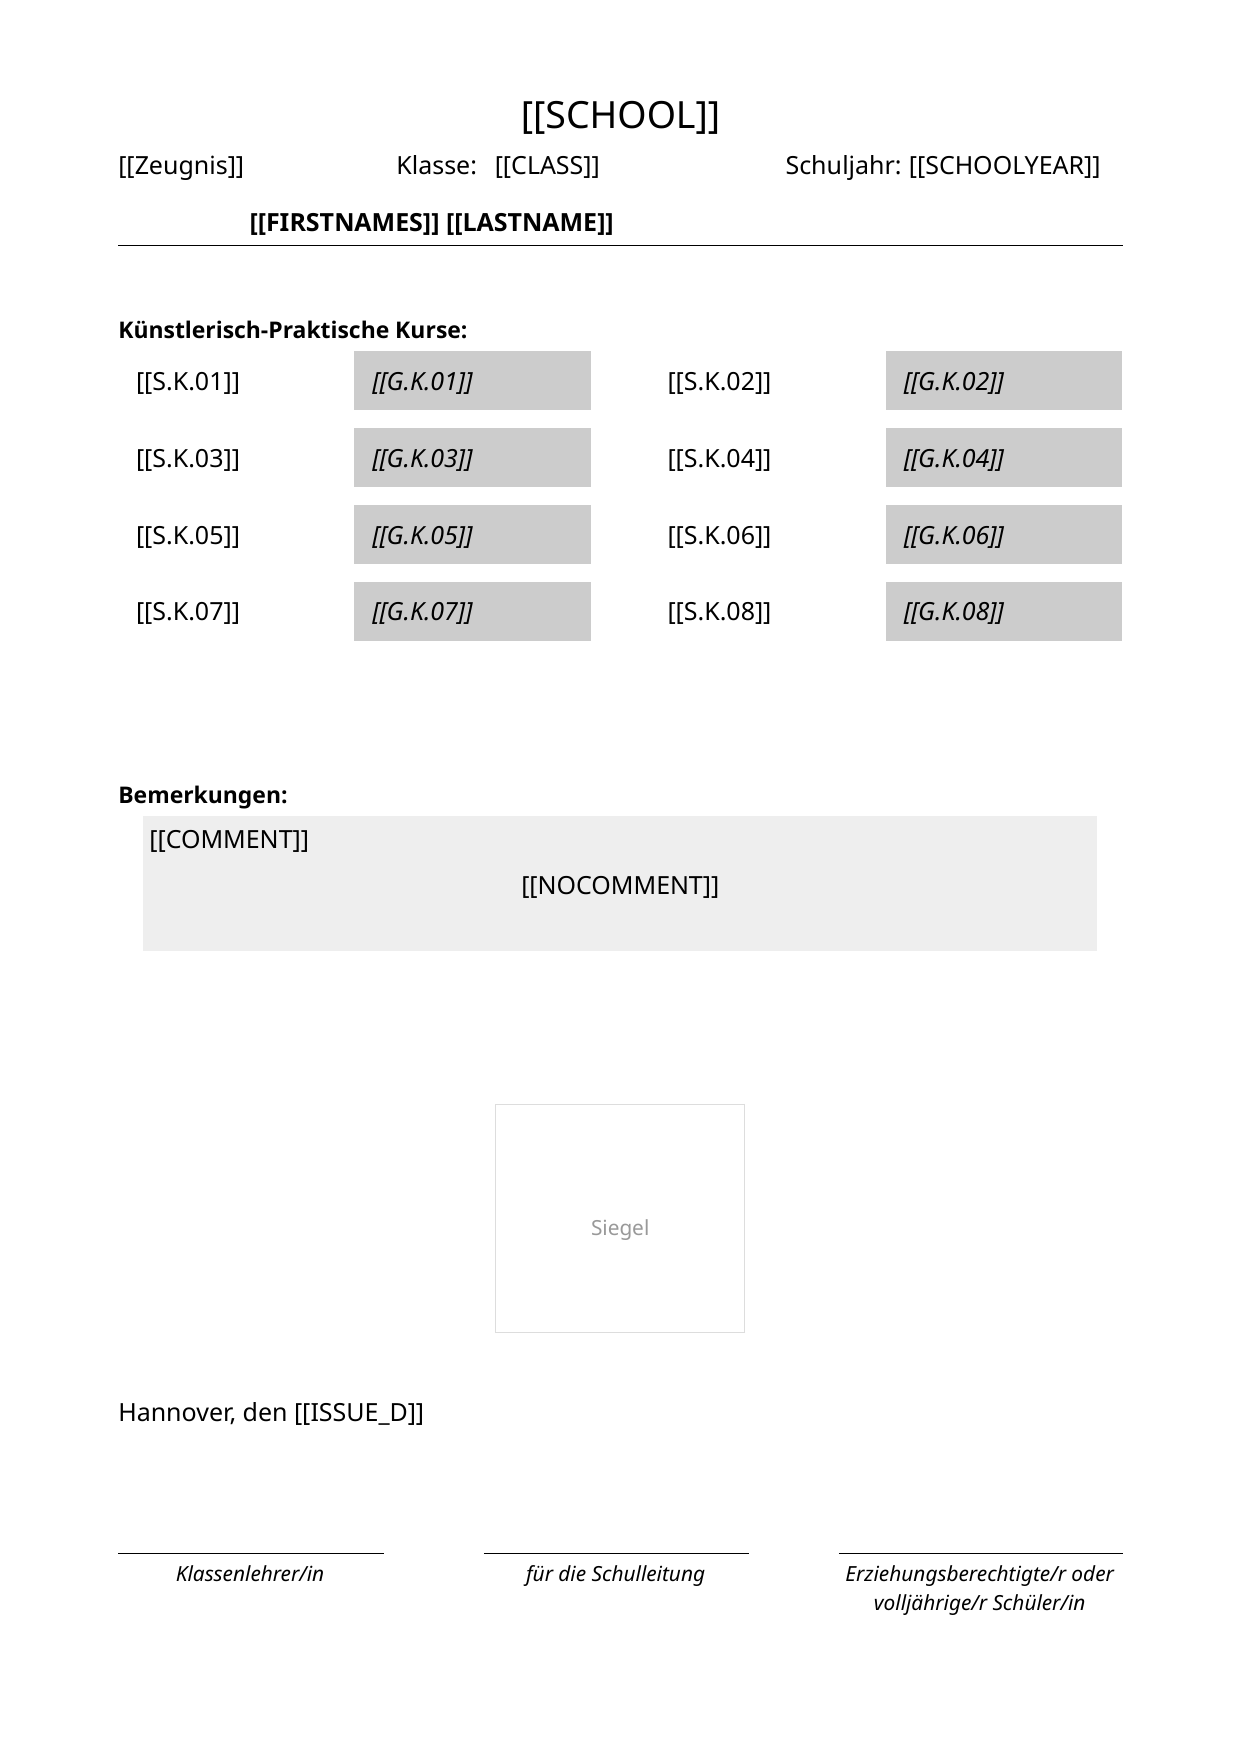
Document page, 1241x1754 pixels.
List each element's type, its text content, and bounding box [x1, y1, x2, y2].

text Bemerkungen: [118, 779, 1122, 810]
table_header [118, 1429, 384, 1553]
table_cell [[G.K.06]] [886, 505, 1122, 564]
table_cell [[CLASS]] [495, 148, 785, 182]
table_cell [[FIRSTNAMES]] [[LASTNAME]] [244, 199, 1123, 245]
table_cell [909, 182, 1123, 199]
table_cell [591, 505, 649, 564]
table_cell [591, 410, 649, 428]
table_header [[SCHOOL]] [118, 89, 1123, 148]
table_cell [354, 564, 591, 582]
table_cell [591, 582, 649, 641]
table_cell [591, 564, 649, 582]
table_cell [591, 487, 649, 505]
table_cell [[S.K.03]] [118, 428, 354, 487]
table_header [384, 1429, 484, 1553]
table_cell [886, 564, 1122, 582]
table_cell [[S.K.06]] [650, 505, 886, 564]
table_cell [886, 410, 1122, 428]
table_cell [650, 487, 886, 505]
table_cell [[G.K.08]] [886, 582, 1122, 641]
table_cell [118, 410, 354, 428]
text [[COMMENT]] [149, 822, 1091, 856]
table_cell [[S.K.07]] [118, 582, 354, 641]
table_cell [[S.K.04]] [650, 428, 886, 487]
table_cell [[SCHOOLYEAR]] [909, 148, 1123, 182]
table_cell [118, 487, 354, 505]
table_cell [591, 428, 649, 487]
table_cell [118, 182, 396, 199]
table_header [591, 351, 649, 410]
table_header [749, 1429, 839, 1553]
table_cell [650, 410, 886, 428]
table_cell Schuljahr: [785, 148, 909, 182]
table_header [[S.K.01]] [118, 351, 354, 410]
table_cell [118, 199, 243, 245]
table_cell [384, 1553, 484, 1616]
table_cell [118, 564, 354, 582]
table_cell Erziehungsberechtigte/r oder volljährige/r Schüler/in [839, 1554, 1123, 1616]
text Siegel [499, 1213, 741, 1241]
table_cell [886, 487, 1122, 505]
table_cell [354, 487, 591, 505]
table_header [[S.K.02]] [650, 351, 886, 410]
table_cell [[G.K.07]] [354, 582, 591, 641]
table_cell [[Zeugnis]] [118, 148, 396, 182]
table_cell [749, 1553, 839, 1616]
table_cell Klasse: [396, 148, 494, 182]
table_header [[G.K.01]] [354, 351, 591, 410]
table_cell [785, 182, 909, 199]
table_cell Klassenlehrer/in [118, 1554, 384, 1616]
table_header [484, 1429, 749, 1553]
text Hannover, den [[ISSUE_D]] [118, 1395, 1122, 1429]
text Künstlerisch-Praktische Kurse: [118, 314, 1122, 345]
table_cell [[G.K.05]] [354, 505, 591, 564]
table_cell [[G.K.04]] [886, 428, 1122, 487]
table_cell [650, 564, 886, 582]
table_cell für die Schulleitung [484, 1554, 749, 1616]
table_header [[G.K.02]] [886, 351, 1122, 410]
table_cell [[S.K.05]] [118, 505, 354, 564]
table_cell [[S.K.08]] [650, 582, 886, 641]
text [[NOCOMMENT]] [149, 868, 1091, 902]
table_cell [354, 410, 591, 428]
table_cell [396, 182, 785, 199]
table_header [839, 1429, 1123, 1553]
table_cell [[G.K.03]] [354, 428, 591, 487]
